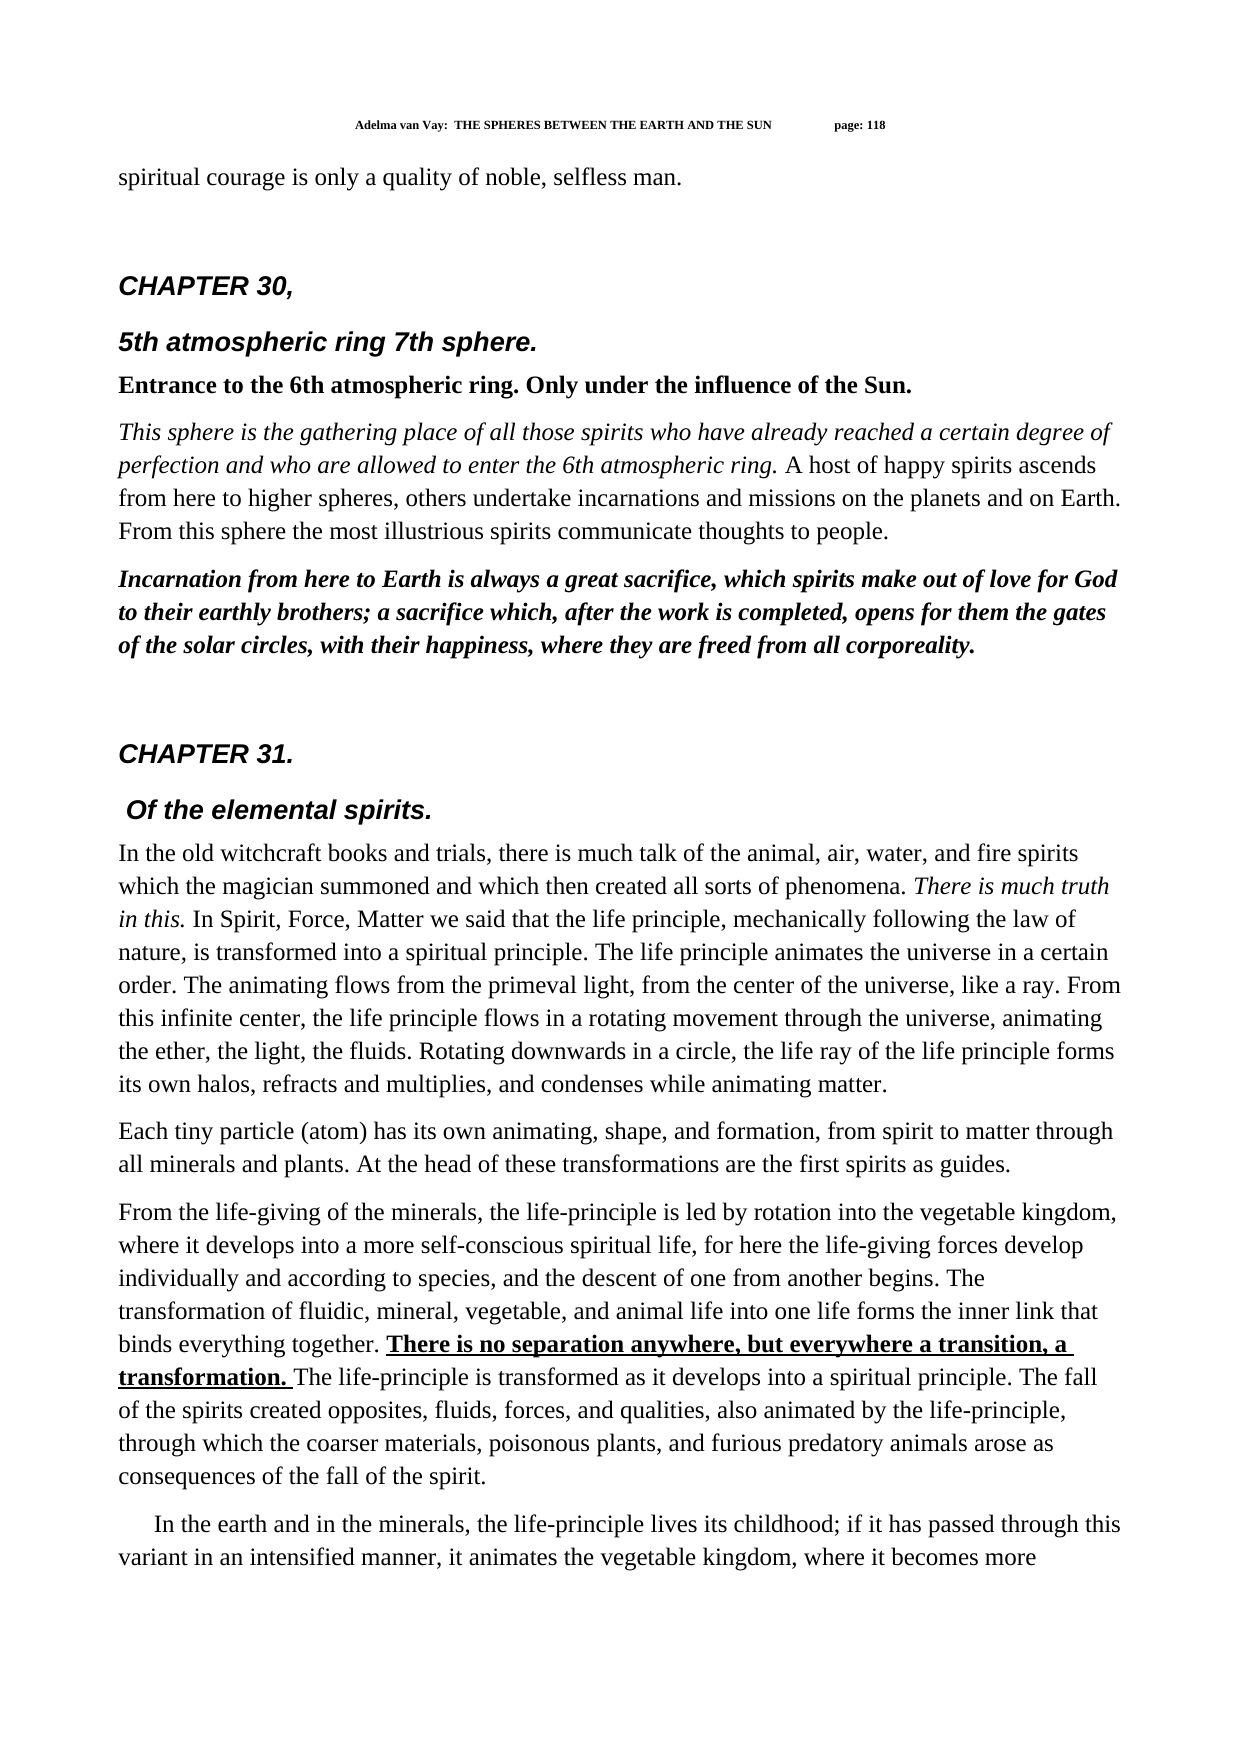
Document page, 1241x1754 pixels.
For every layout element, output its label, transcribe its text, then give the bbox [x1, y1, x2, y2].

text Entrance to the 6th atmospheric ring. Only under the influence of the Sun. [118, 370, 1122, 398]
text spiritual courage is only a quality of noble, selfless man. [118, 162, 1122, 191]
subtitle CHAPTER 31. [118, 738, 1122, 769]
subtitle 5th atmospheric ring 7th sphere. [118, 326, 1122, 357]
text This sphere is the gathering place of all those spirits who have already reached a certain degree of perfection and who are allowed to enter the 6th atmospheric ring. A host of happy spirits ascends from here to higher spheres, others undertake incarnations and missions on the planets and on Earth. From this sphere the most illustrious spirits communicate thoughts to people. [118, 417, 1122, 545]
subtitle CHAPTER 30, [118, 270, 1122, 301]
text From the life-giving of the minerals, the life-principle is led by rotation into the vegetable kingdom, where it develops into a more self-conscious spiritual life, for here the life-giving forces develop individually and according to species, and the descent of one from another begins. The transformation of fluidic, mineral, vegetable, and animal life into one life forms the inner link that binds everything together. There is no separation anywhere, but everywhere a transition, a transformation. The life-principle is transformed as it develops into a spiritual principle. The fall of the spirits created opposites, fluids, forces, and qualities, also animated by the life-principle, through which the coarser materials, poisonous plants, and furious predatory animals arose as consequences of the fall of the spirit. [118, 1197, 1122, 1490]
text In the earth and in the minerals, the life-principle lives its childhood; if it has passed through this variant in an intensified manner, it animates the vegetable kingdom, where it becomes more [118, 1509, 1122, 1571]
text Incarnation from here to Earth is always a great sacrifice, which spirits make out of love for God to their earthly brothers; a sacrifice which, after the work is completed, opens for them the gates of the solar circles, with their happiness, where they are freed from all corporeality. [118, 564, 1122, 659]
subtitle Of the elemental spirits. [118, 794, 1122, 825]
text Each tiny particle (atom) has its own animating, shape, and formation, from spirit to matter through all minerals and plants. At the head of these transformations are the first spirits as guides. [118, 1116, 1122, 1178]
text In the old witchcraft books and trials, there is much talk of the animal, air, water, and fire spirits which the magician summoned and which then created all sorts of phenomena. There is much truth in this. In Spirit, Force, Matter we said that the life principle, mechanically following the law of nature, is transformed into a spiritual principle. The life principle animates the universe in a certain order. The animating flows from the primeval light, from the center of the universe, like a ray. From this infinite center, the life principle flows in a rotating movement through the universe, animating the ether, the light, the fluids. Rotating downwards in a circle, the life ray of the life principle forms its own halos, refracts and multiplies, and condenses while animating matter. [118, 838, 1122, 1098]
